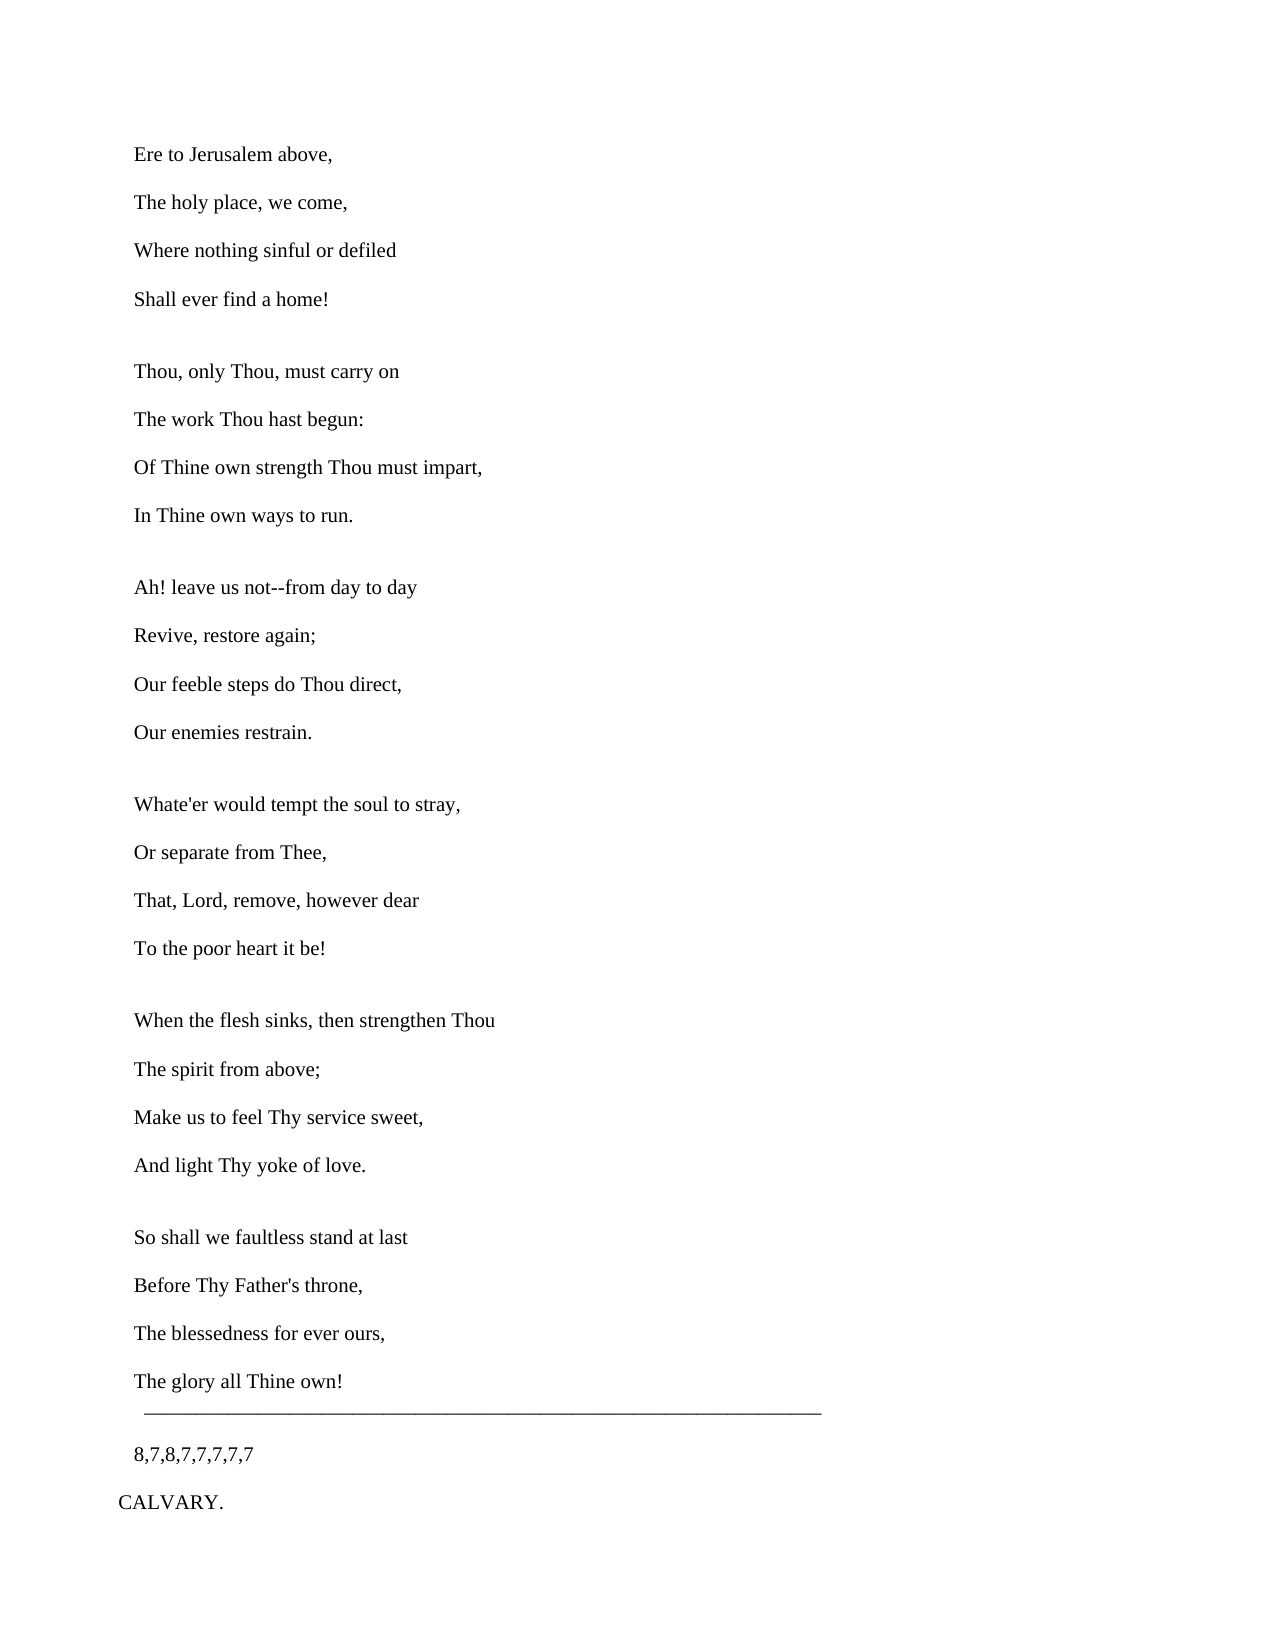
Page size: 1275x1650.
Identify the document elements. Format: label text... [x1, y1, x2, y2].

text Where nothing sinful or defiled [118, 238, 1157, 262]
text Ah! leave us not--from day to day [118, 575, 1157, 599]
text So shall we faultless stand at last [118, 1225, 1157, 1249]
text Make us to feel Thy service sweet, [118, 1105, 1157, 1129]
text To the poor heart it be! [118, 936, 1157, 960]
text The work Thou hast begun: [118, 407, 1157, 431]
text When the flesh sinks, then strengthen Thou [118, 1008, 1157, 1032]
text And light Thy yoke of love. [118, 1153, 1157, 1177]
text Or separate from Thee, [118, 840, 1157, 864]
text Revive, restore again; [118, 623, 1157, 647]
text _________________________________________________________________ [118, 1393, 1157, 1417]
text 8,7,8,7,7,7,7,7 [118, 1442, 1157, 1466]
text Our enemies restrain. [118, 720, 1157, 744]
text Ere to Jerusalem above, [118, 142, 1157, 166]
text Our feeble steps do Thou direct, [118, 672, 1157, 696]
text CALVARY. [118, 1490, 1157, 1514]
text Of Thine own strength Thou must impart, [118, 455, 1157, 479]
text The holy place, we come, [118, 190, 1157, 214]
text Before Thy Father's throne, [118, 1273, 1157, 1297]
text That, Lord, remove, however dear [118, 888, 1157, 912]
text The spirit from above; [118, 1057, 1157, 1081]
text Shall ever find a home! [118, 287, 1157, 311]
text The blessedness for ever ours, [118, 1321, 1157, 1345]
text Thou, only Thou, must carry on [118, 359, 1157, 383]
text The glory all Thine own! [118, 1369, 1157, 1393]
text In Thine own ways to run. [118, 503, 1157, 527]
text Whate'er would tempt the soul to stray, [118, 792, 1157, 816]
